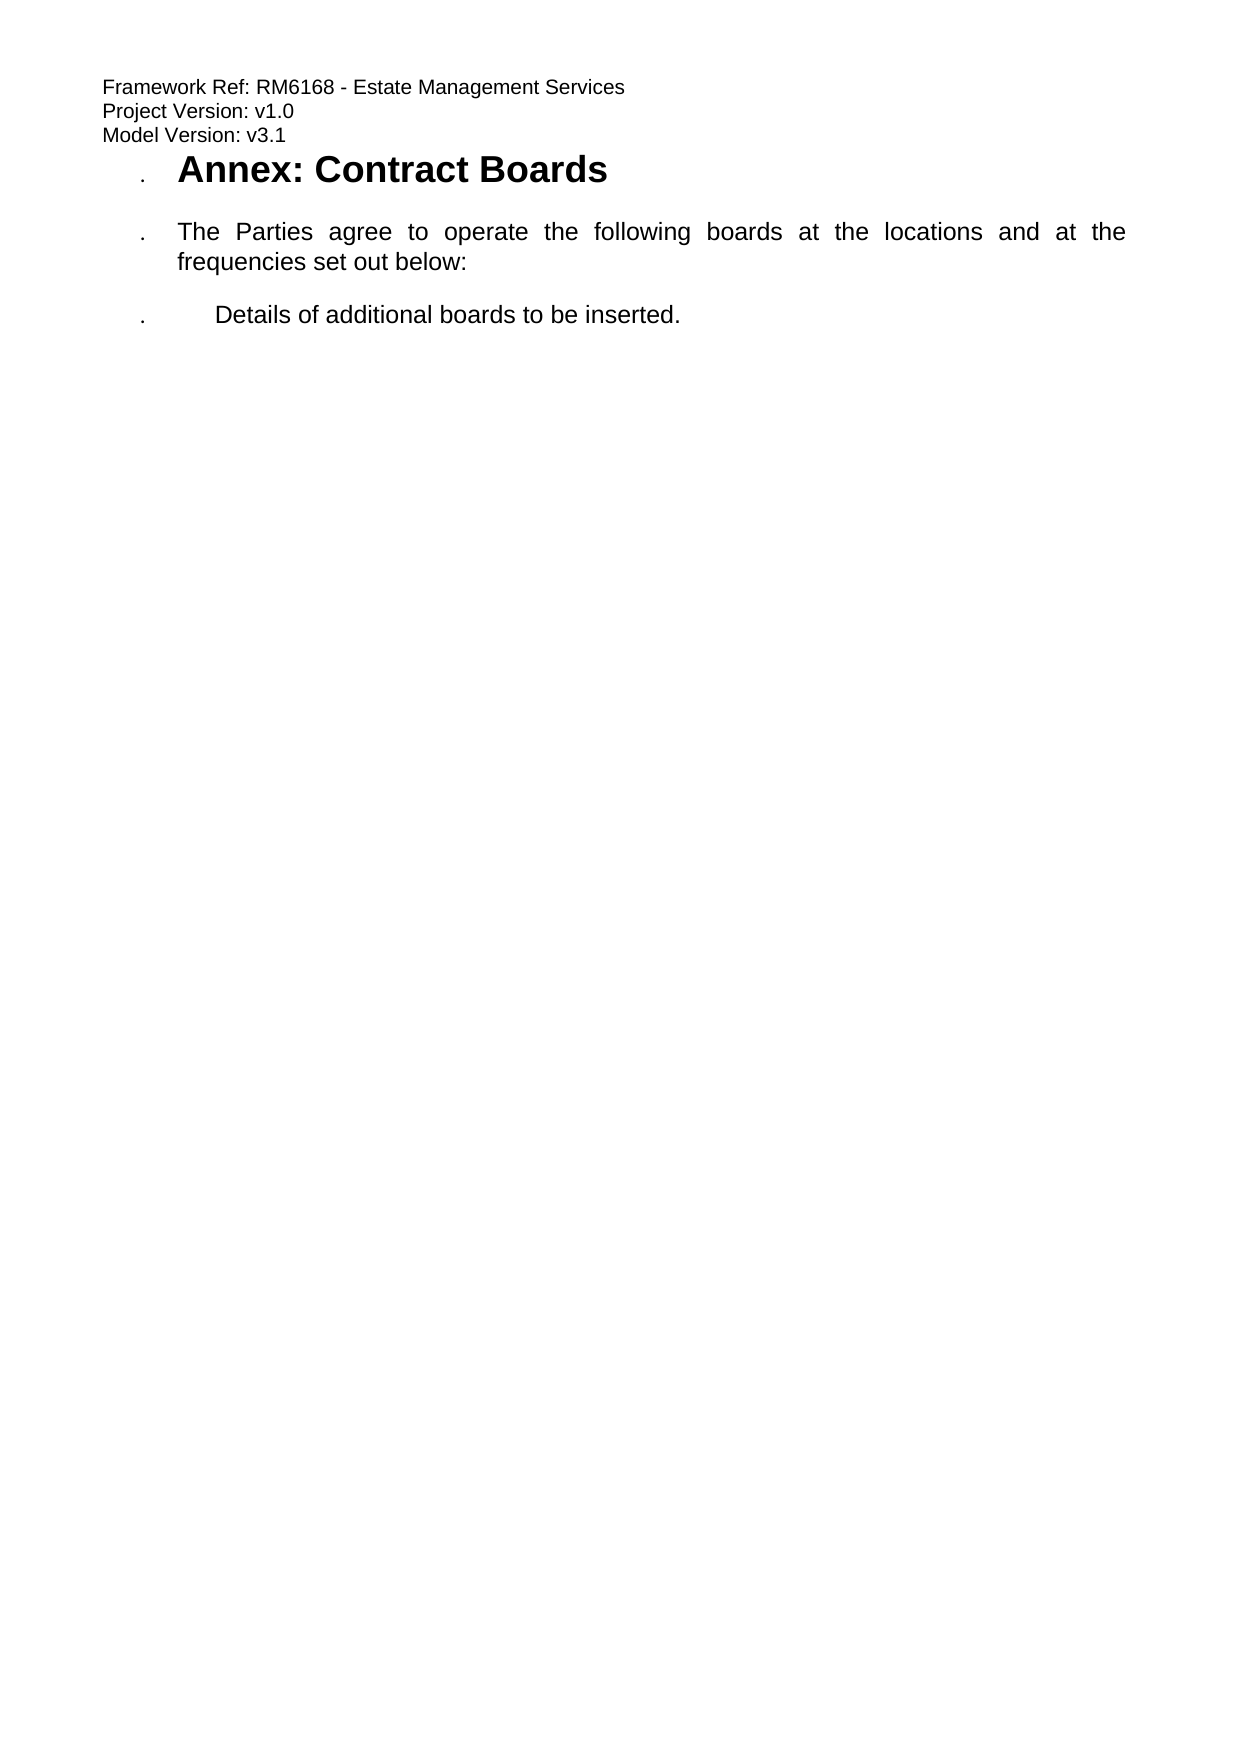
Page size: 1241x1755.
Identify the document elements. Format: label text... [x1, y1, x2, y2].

list The Parties agree to operate the following boards at the locations and at the frequencies set out below: [139, 217, 1128, 275]
list Details of additional boards to be inserted. [139, 300, 1128, 329]
list Annex: Contract Boards [139, 147, 1128, 190]
